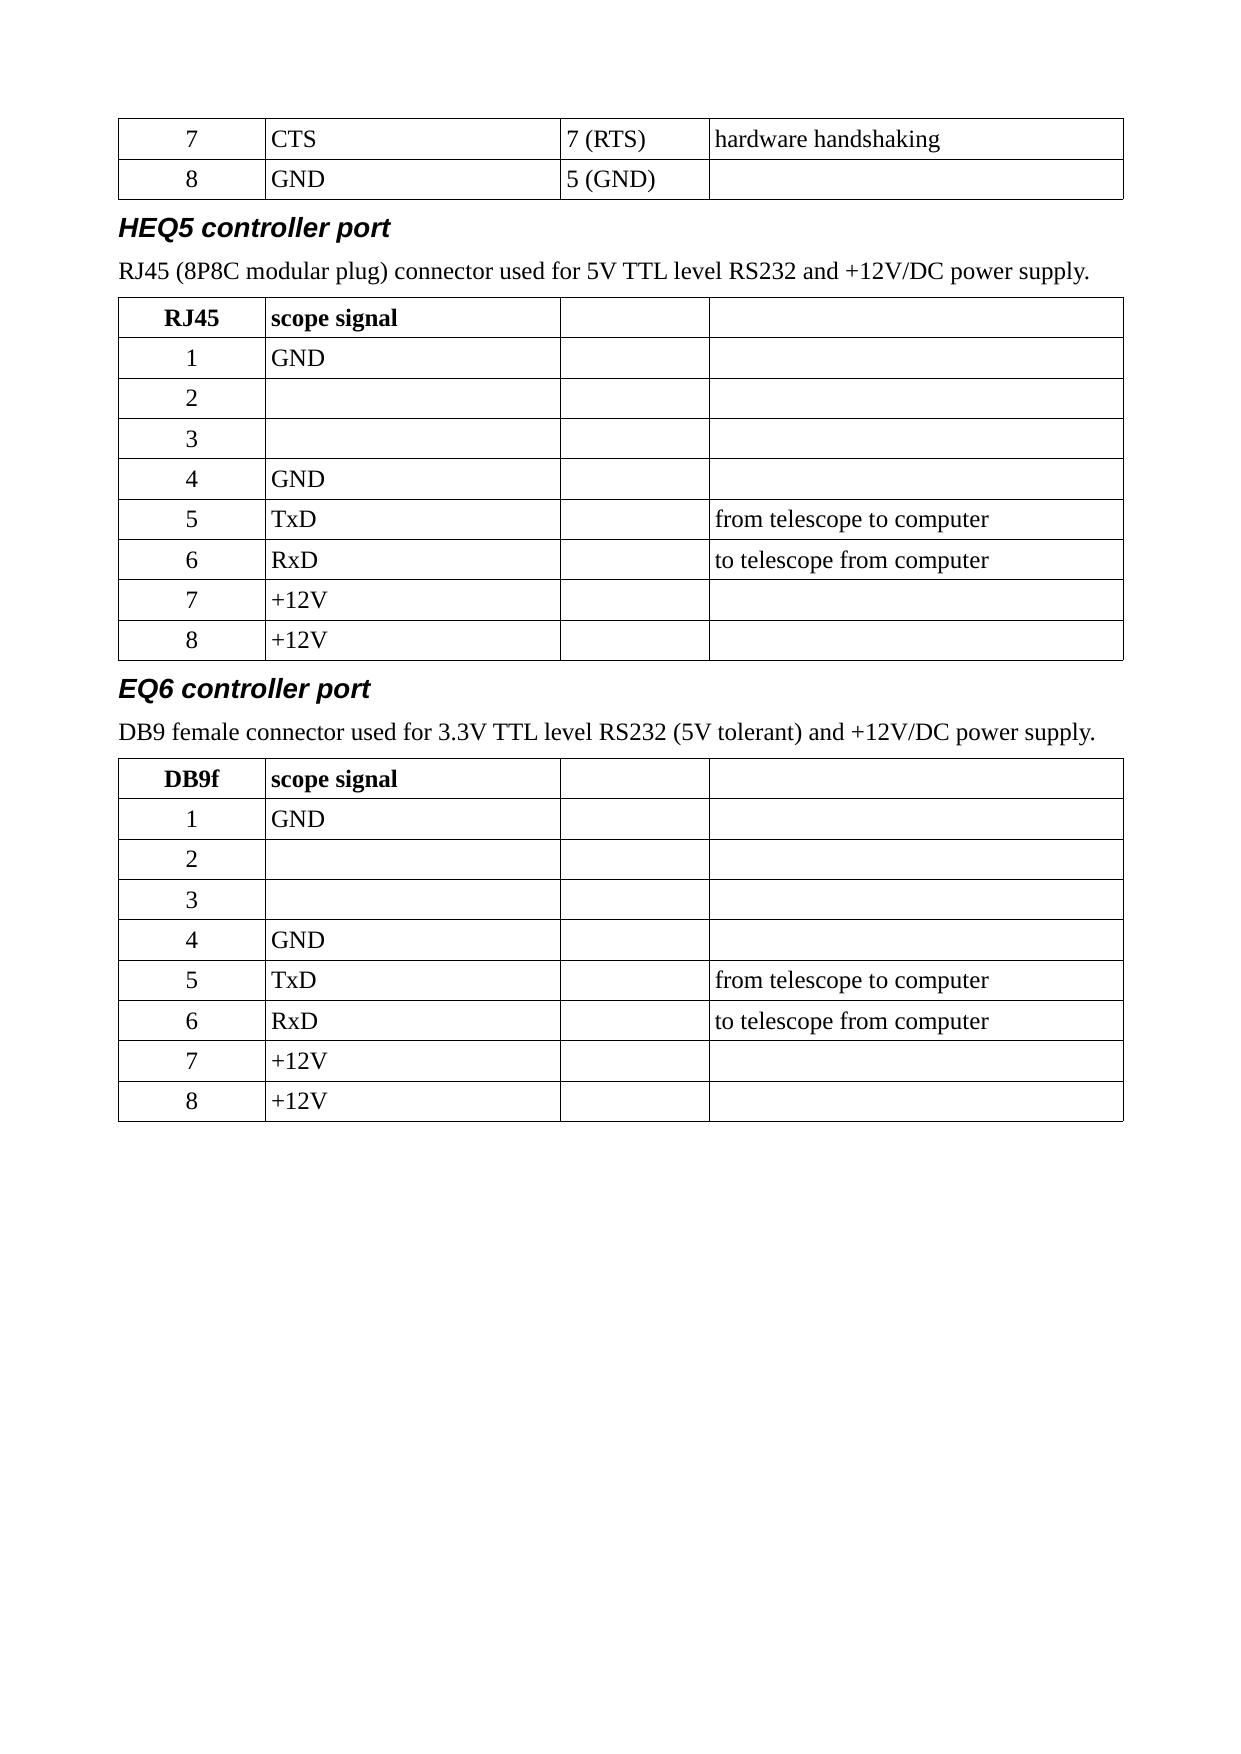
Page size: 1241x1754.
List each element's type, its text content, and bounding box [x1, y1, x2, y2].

table_cell [561, 621, 709, 660]
table_cell 2 [119, 379, 265, 418]
table_cell from telescope to computer [710, 961, 1123, 1000]
table_cell 7 [119, 580, 265, 619]
table_cell [561, 500, 709, 539]
table_cell [561, 840, 709, 879]
table_cell [266, 880, 560, 919]
table_cell [561, 419, 709, 458]
table_cell 6 [119, 540, 265, 579]
table_cell to telescope from computer [710, 540, 1123, 579]
subtitle EQ6 controller port [118, 672, 1122, 704]
table_header scope signal [266, 759, 560, 798]
table_cell GND [266, 920, 560, 959]
table_cell 8 [119, 160, 265, 199]
table_cell 3 [119, 880, 265, 919]
table_cell 5 [119, 500, 265, 539]
table_cell GND [266, 799, 560, 839]
table_cell [561, 799, 709, 839]
table_cell 3 [119, 419, 265, 458]
table_cell [561, 580, 709, 619]
table_cell [710, 580, 1123, 619]
table_cell [710, 459, 1123, 498]
table_cell [266, 840, 560, 879]
table_header scope signal [266, 298, 560, 337]
table_cell 7 (RTS) [561, 119, 709, 158]
table_cell TxD [266, 961, 560, 1000]
table_cell to telescope from computer [710, 1001, 1123, 1040]
table_cell +12V [266, 1082, 560, 1121]
table_cell RxD [266, 1001, 560, 1040]
table_cell [266, 419, 560, 458]
table_cell 1 [119, 338, 265, 378]
table_cell 7 [119, 1041, 265, 1081]
table_cell [266, 379, 560, 418]
table_cell 1 [119, 799, 265, 839]
table_cell [561, 880, 709, 919]
table_cell [710, 379, 1123, 418]
table_cell 5 [119, 961, 265, 1000]
table_cell GND [266, 338, 560, 378]
table_cell [561, 379, 709, 418]
table_cell GND [266, 459, 560, 498]
table_cell [710, 799, 1123, 839]
table_cell hardware handshaking [710, 119, 1123, 158]
table_cell 8 [119, 1082, 265, 1121]
table_cell 8 [119, 621, 265, 660]
table_cell 7 [119, 119, 265, 158]
table_cell 4 [119, 920, 265, 959]
table_cell [710, 920, 1123, 959]
table_cell [561, 459, 709, 498]
table_cell [710, 621, 1123, 660]
table_cell [710, 338, 1123, 378]
table_cell [710, 1082, 1123, 1121]
table_header RJ45 [119, 298, 265, 337]
table_cell RxD [266, 540, 560, 579]
table_cell +12V [266, 621, 560, 660]
table_cell +12V [266, 580, 560, 619]
table_cell TxD [266, 500, 560, 539]
table_cell [710, 419, 1123, 458]
table_cell [710, 1041, 1123, 1081]
table_header [561, 298, 709, 337]
table_cell 5 (GND) [561, 160, 709, 199]
table_cell GND [266, 160, 560, 199]
table_header DB9f [119, 759, 265, 798]
table_cell [561, 1041, 709, 1081]
table_cell [561, 338, 709, 378]
table_header [561, 759, 709, 798]
table_cell from telescope to computer [710, 500, 1123, 539]
table_cell 6 [119, 1001, 265, 1040]
table_cell [561, 920, 709, 959]
table_header [710, 298, 1123, 337]
table_cell [561, 1082, 709, 1121]
table_cell [710, 880, 1123, 919]
table_cell [710, 840, 1123, 879]
table_cell 2 [119, 840, 265, 879]
table_cell CTS [266, 119, 560, 158]
table_cell [710, 160, 1123, 199]
text DB9 female connector used for 3.3V TTL level RS232 (5V tolerant) and +12V/DC power supply. [118, 717, 1122, 746]
table_cell [561, 961, 709, 1000]
table_cell 4 [119, 459, 265, 498]
table_header [710, 759, 1123, 798]
table_cell [561, 1001, 709, 1040]
table_cell +12V [266, 1041, 560, 1081]
text RJ45 (8P8C modular plug) connector used for 5V TTL level RS232 and +12V/DC power supply. [118, 256, 1122, 284]
table_cell [561, 540, 709, 579]
subtitle HEQ5 controller port [118, 211, 1122, 243]
